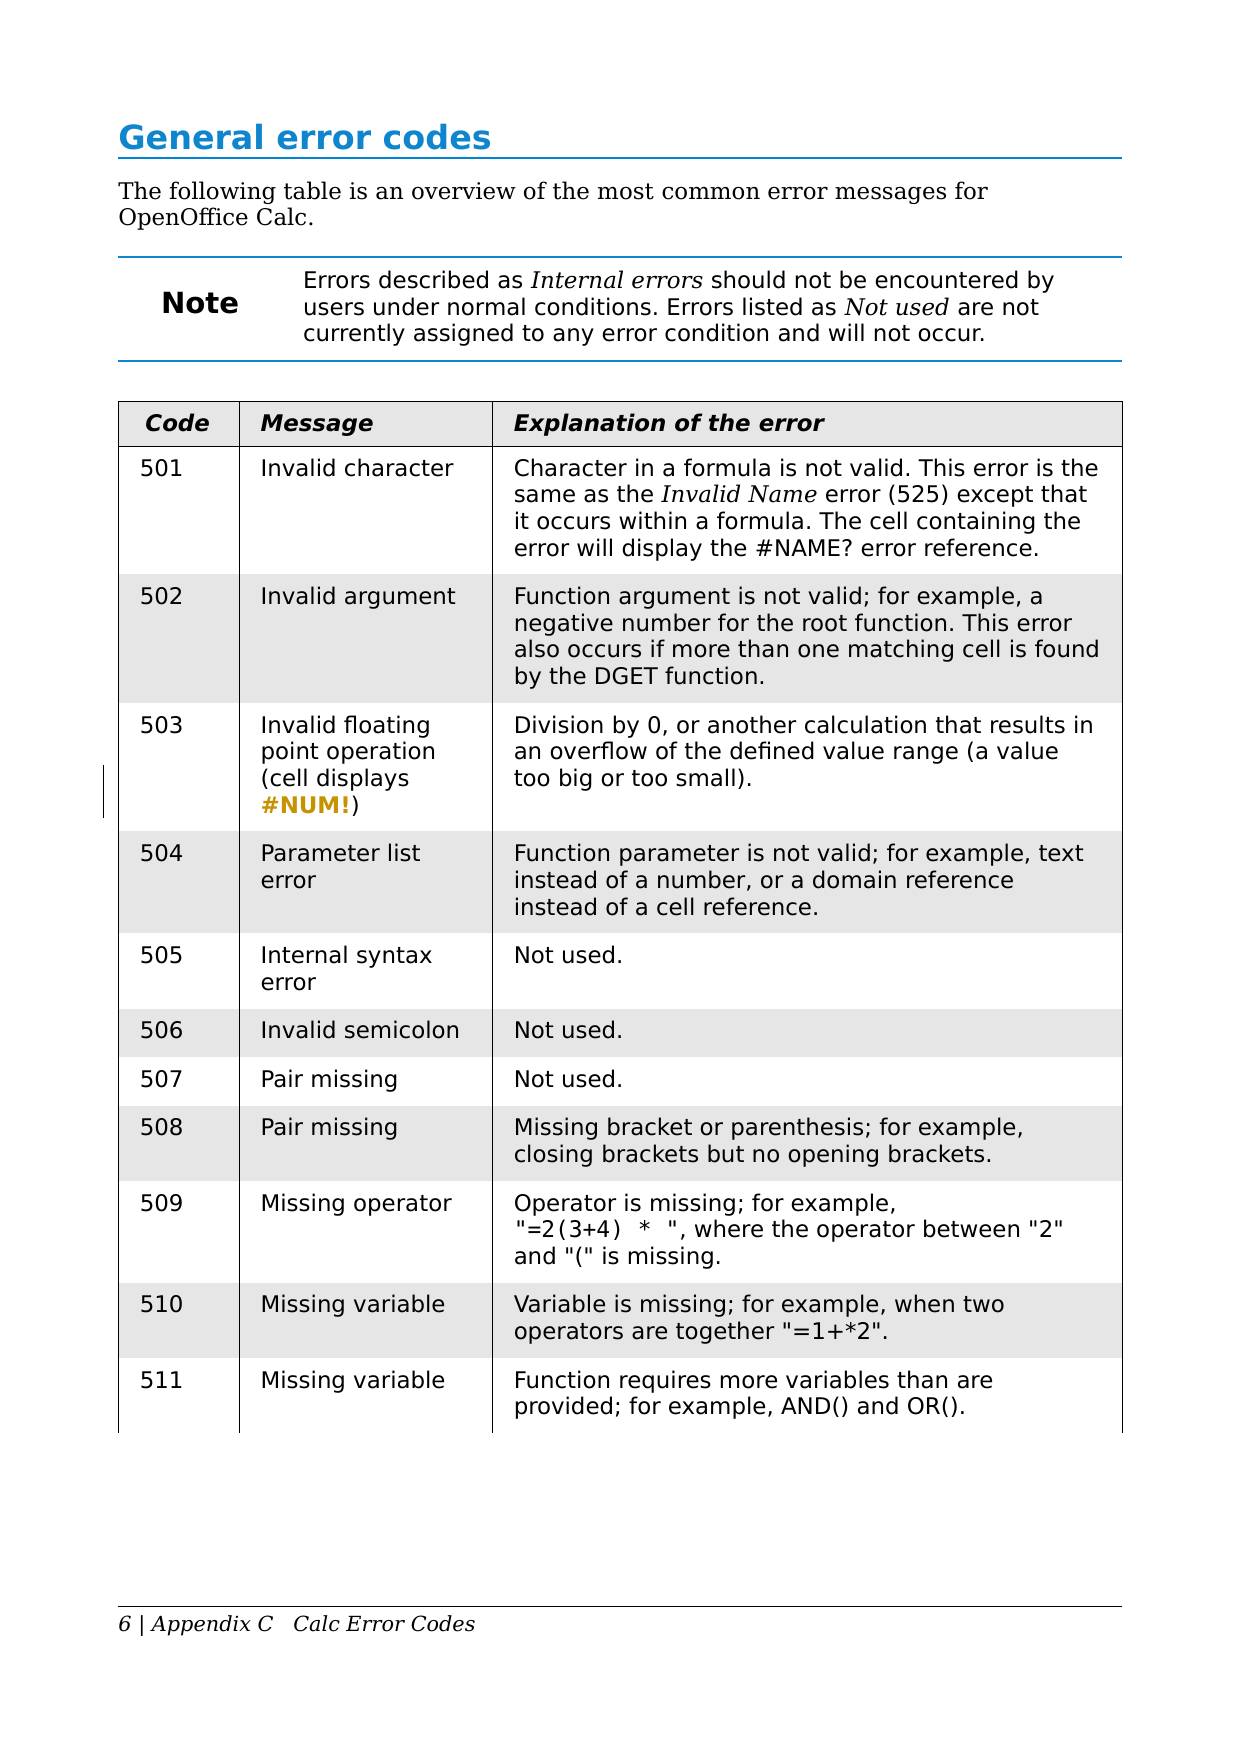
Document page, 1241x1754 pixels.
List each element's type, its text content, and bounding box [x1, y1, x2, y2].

table_cell 509 [119, 1181, 239, 1283]
table_cell Missing operator [240, 1181, 492, 1283]
table_cell 503 [119, 703, 239, 831]
table_cell Parameter list error [240, 831, 492, 933]
table_header Explanation of the error [493, 402, 1122, 446]
table_cell Variable is missing; for example, when two operators are together "=1+*2". [493, 1283, 1122, 1358]
table_header Note [118, 258, 281, 360]
table_cell Not used. [493, 1057, 1122, 1106]
table_cell Function parameter is not valid; for example, text instead of a number, or a domain reference instead of a cell reference. [493, 831, 1122, 933]
table_cell Invalid character [240, 447, 492, 574]
table_cell Function requires more variables than are provided; for example, AND() and OR(). [493, 1358, 1122, 1433]
table_cell Pair missing [240, 1106, 492, 1181]
text The following table is an overview of the most common error messages for OpenOffice Calc. [118, 178, 1122, 231]
table_cell 507 [119, 1057, 239, 1106]
table_cell Missing variable [240, 1283, 492, 1358]
table_cell Missing variable [240, 1358, 492, 1433]
table_cell Invalid floating point operation (cell displays #NUM!) [240, 703, 492, 831]
table_cell 505 [119, 933, 239, 1008]
table_cell 501 [119, 447, 239, 574]
table_cell Character in a formula is not valid. This error is the same as the Invalid Name error (525) except that it occurs within a formula. The cell containing the error will display the #NAME? error reference. [493, 447, 1122, 574]
table_header Code [119, 402, 239, 446]
table_cell Invalid semicolon [240, 1009, 492, 1057]
table_cell Operator is missing; for example, "=2(3+4) * ", where the operator between "2" and "(" is missing. [493, 1181, 1122, 1283]
table_cell 508 [119, 1106, 239, 1181]
table_cell 504 [119, 831, 239, 933]
table_cell 502 [119, 574, 239, 703]
table_cell Not used. [493, 933, 1122, 1008]
table_cell Division by 0, or another calculation that results in an overflow of the defined value range (a value too big or too small). [493, 703, 1122, 831]
table_cell 506 [119, 1009, 239, 1057]
table_cell Pair missing [240, 1057, 492, 1106]
table_cell Not used. [493, 1009, 1122, 1057]
table_cell 511 [119, 1358, 239, 1433]
table_cell Internal syntax error [240, 933, 492, 1008]
table_cell Invalid argument [240, 574, 492, 703]
table_cell Function argument is not valid; for example, a negative number for the root function. This error also occurs if more than one matching cell is found by the DGET function. [493, 574, 1122, 703]
subtitle General error codes [118, 118, 1122, 157]
table_header Message [240, 402, 492, 446]
table_cell Missing bracket or parenthesis; for example, closing brackets but no opening brackets. [493, 1106, 1122, 1181]
table_cell 510 [119, 1283, 239, 1358]
table_header Errors described as Internal errors should not be encountered by users under normal conditions. Errors listed as Not used are not currently assigned to any error condition and will not occur. [281, 258, 1122, 360]
